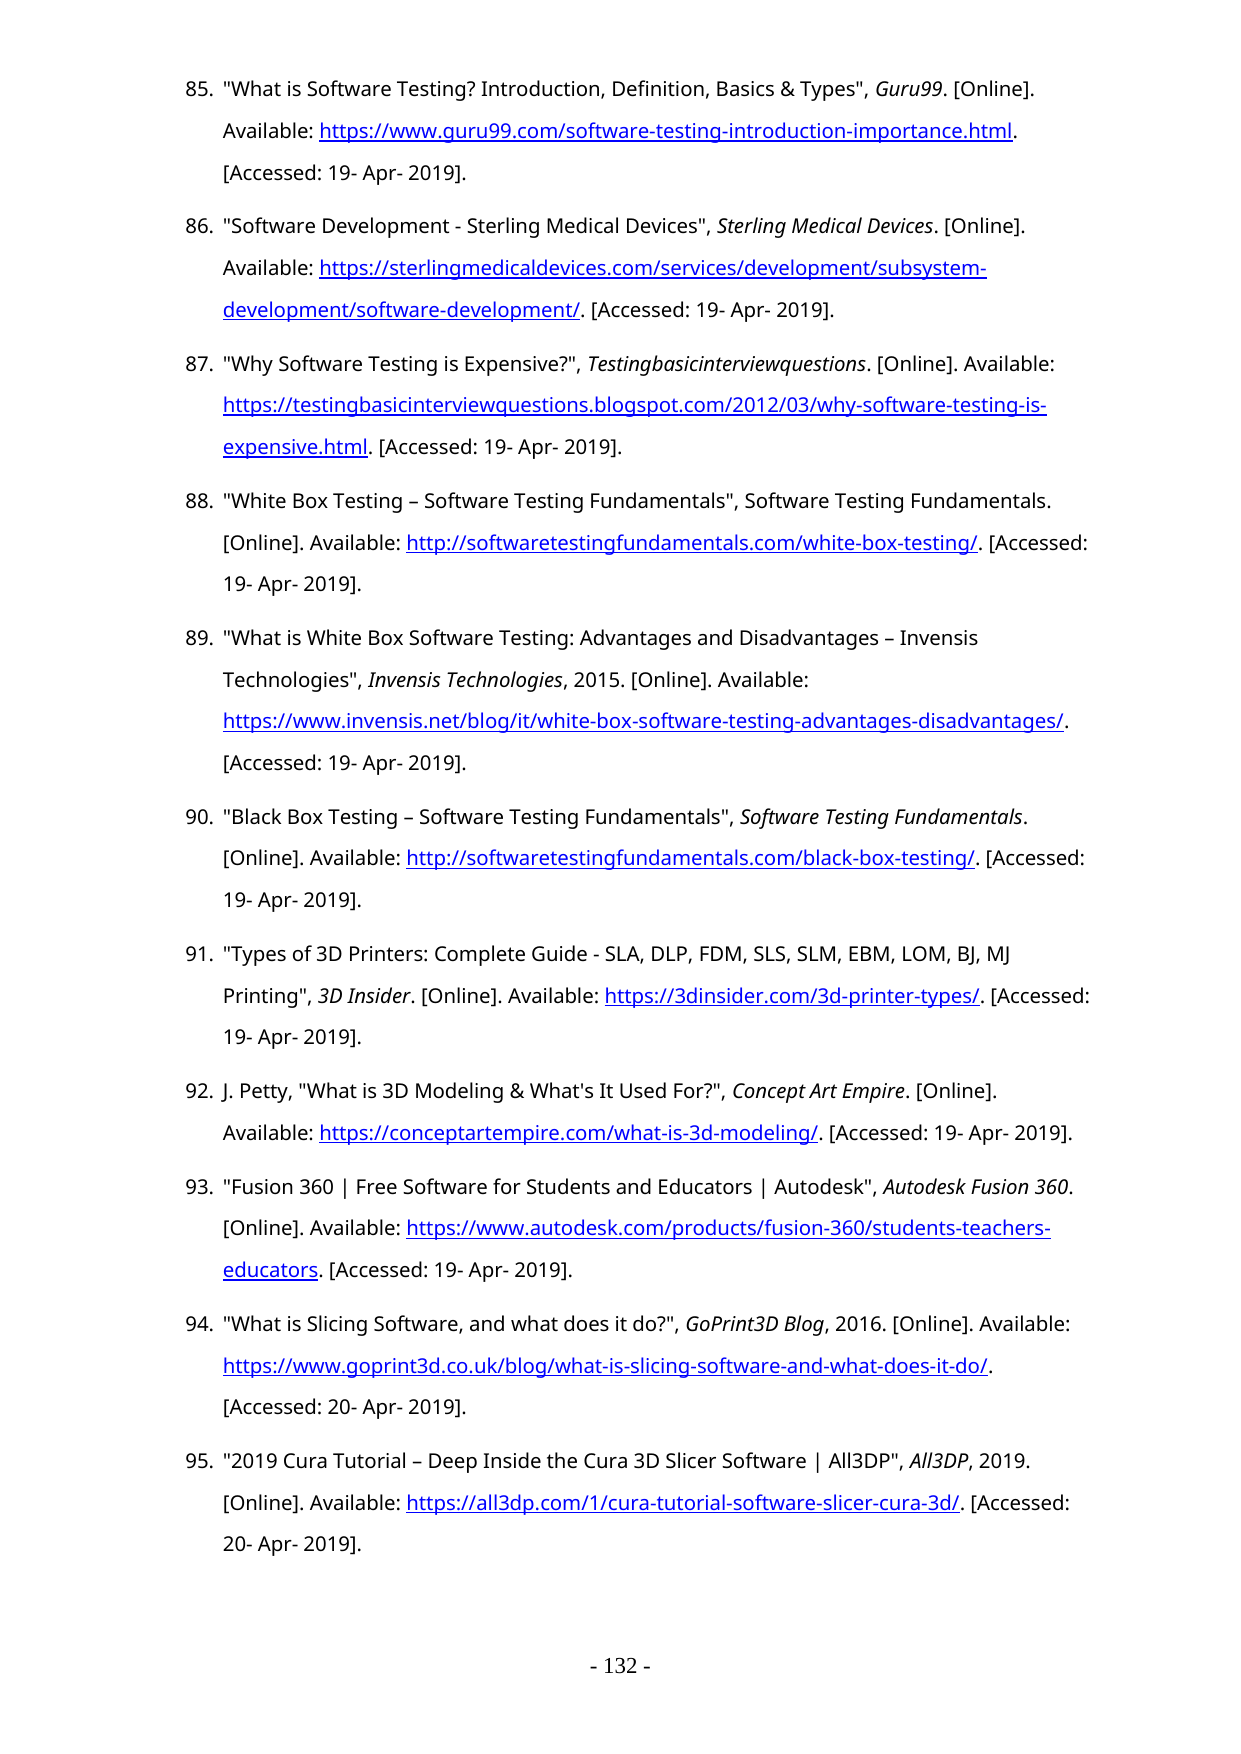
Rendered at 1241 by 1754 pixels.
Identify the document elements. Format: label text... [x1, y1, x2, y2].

list "Types of 3D Printers: Complete Guide - SLA, DLP, FDM, SLS, SLM, EBM, LOM, BJ, MJ Printing", 3D Insider. [Online]. Available: https://3dinsider.com/3d-printer-types/. [Accessed: 19- Apr- 2019]. [185, 940, 1092, 1051]
list "Software Development - Sterling Medical Devices", Sterling Medical Devices. [Online]. Available: https://sterlingmedicaldevices.com/services/development/subsystem-development/software-development/. [Accessed: 19- Apr- 2019]. [185, 212, 1092, 323]
list "Why Software Testing is Expensive?", Testingbasicinterviewquestions. [Online]. Available: https://testingbasicinterviewquestions.blogspot.com/2012/03/why-software-testing-is-expensive.html. [Accessed: 19- Apr- 2019]. [185, 349, 1092, 460]
list "What is Software Testing? Introduction, Definition, Basics & Types", Guru99. [Online]. Available: https://www.guru99.com/software-testing-introduction-importance.html. [Accessed: 19- Apr- 2019]. [185, 75, 1092, 186]
list "2019 Cura Tutorial – Deep Inside the Cura 3D Slicer Software | All3DP", All3DP, 2019. [Online]. Available: https://all3dp.com/1/cura-tutorial-software-slicer-cura-3d/. [Accessed: 20- Apr- 2019]. [185, 1447, 1092, 1558]
list J. Petty, "What is 3D Modeling & What's It Used For?", Concept Art Empire. [Online]. Available: https://conceptartempire.com/what-is-3d-modeling/. [Accessed: 19- Apr- 2019]. [185, 1077, 1092, 1146]
list "What is White Box Software Testing: Advantages and Disadvantages – Invensis Technologies", Invensis Technologies, 2015. [Online]. Available: https://www.invensis.net/blog/it/white-box-software-testing-advantages-disadvantages/. [Accessed: 19- Apr- 2019]. [185, 624, 1092, 776]
list "What is Slicing Software, and what does it do?", GoPrint3D Blog, 2016. [Online]. Available: https://www.goprint3d.co.uk/blog/what-is-slicing-software-and-what-does-it-do/. [Accessed: 20- Apr- 2019]. [185, 1310, 1092, 1421]
list "White Box Testing – Software Testing Fundamentals", Software Testing Fundamentals. [Online]. Available: http://softwaretestingfundamentals.com/white-box-testing/. [Accessed: 19- Apr- 2019]. [185, 487, 1092, 597]
list "Black Box Testing – Software Testing Fundamentals", Software Testing Fundamentals. [Online]. Available: http://softwaretestingfundamentals.com/black-box-testing/. [Accessed: 19- Apr- 2019]. [185, 802, 1092, 913]
list "Fusion 360 | Free Software for Students and Educators | Autodesk", Autodesk Fusion 360. [Online]. Available: https://www.autodesk.com/products/fusion-360/students-teachers-educators. [Accessed: 19- Apr- 2019]. [185, 1172, 1092, 1283]
